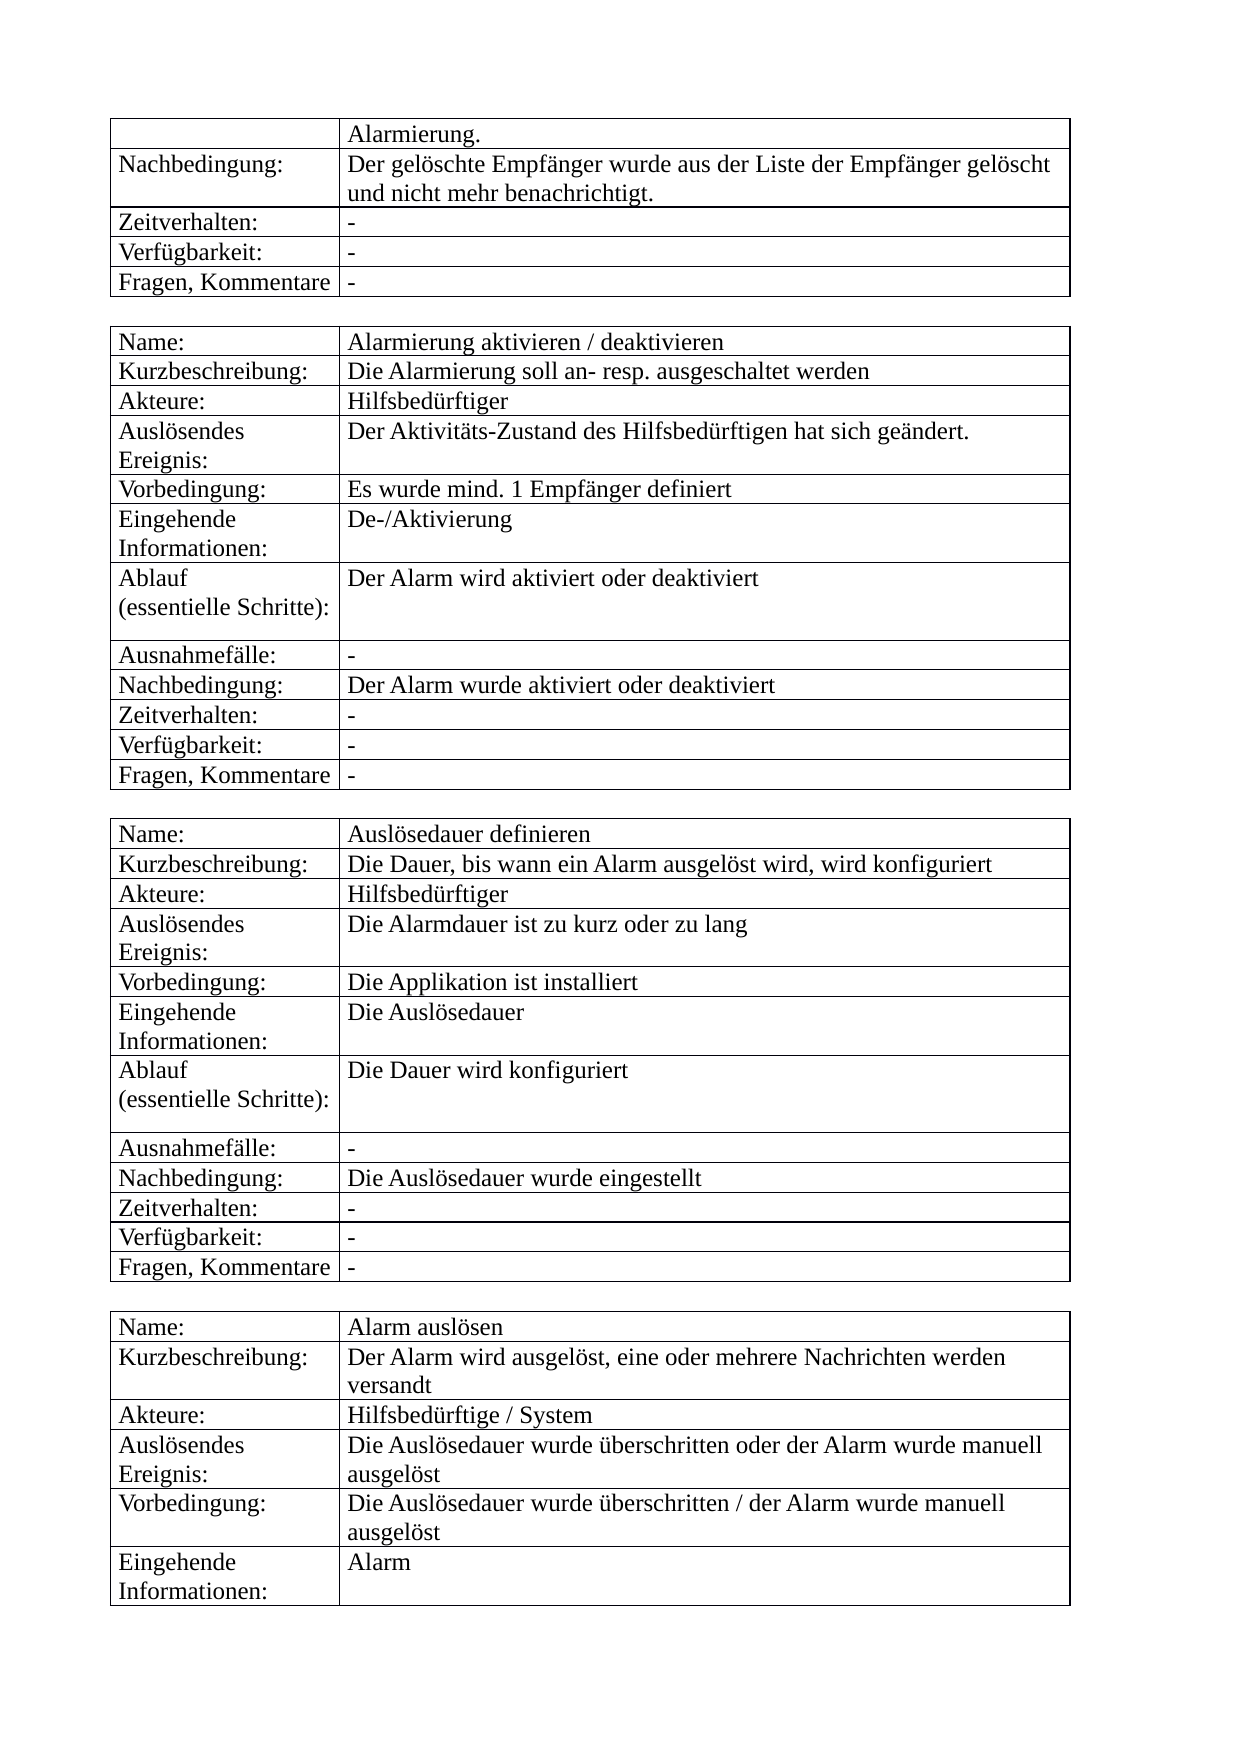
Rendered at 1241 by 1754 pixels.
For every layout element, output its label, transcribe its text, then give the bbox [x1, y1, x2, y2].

table_cell Verfügbarkeit: [111, 237, 339, 266]
table_cell Vorbedingung: [111, 1489, 339, 1546]
table_cell Vorbedingung: [111, 967, 339, 996]
table_cell Akteure: [111, 386, 339, 415]
table_cell Kurzbeschreibung: [111, 1342, 339, 1399]
table_cell Fragen, Kommentare [111, 1252, 339, 1281]
table_cell Nachbedingung: [111, 1163, 339, 1192]
table_cell - [340, 1133, 1069, 1162]
table_cell Eingehende Informationen: [111, 997, 339, 1054]
table_cell Es wurde mind. 1 Empfänger definiert [340, 475, 1069, 503]
table_cell Verfügbarkeit: [111, 1223, 339, 1251]
table_cell Fragen, Kommentare [111, 267, 339, 296]
table_cell Der gelöschte Empfänger wurde aus der Liste der Empfänger gelöscht und nicht mehr benachrichtigt. [340, 149, 1069, 206]
table_cell Ablauf (essentielle Schritte): [111, 1056, 339, 1132]
table_cell De-/Aktivierung [340, 504, 1069, 562]
table_cell Die Auslösedauer wurde eingestellt [340, 1163, 1069, 1192]
table_cell Die Alarmdauer ist zu kurz oder zu lang [340, 909, 1069, 966]
table_cell Hilfsbedürftiger [340, 386, 1069, 415]
table_cell - [340, 1193, 1069, 1221]
table_header Name: [111, 327, 339, 355]
table_cell - [340, 1223, 1069, 1251]
table_cell - [340, 208, 1069, 236]
table_cell Akteure: [111, 879, 339, 908]
table_cell - [340, 760, 1069, 788]
table_cell Die Dauer wird konfiguriert [340, 1056, 1069, 1132]
table_header Name: [111, 819, 339, 848]
table_cell Auslösendes Ereignis: [111, 1430, 339, 1487]
table_cell Vorbedingung: [111, 475, 339, 503]
table_cell Die Dauer, bis wann ein Alarm ausgelöst wird, wird konfiguriert [340, 849, 1069, 878]
table_cell Akteure: [111, 1400, 339, 1429]
table_cell [111, 119, 339, 148]
table_cell Die Auslösedauer wurde überschritten oder der Alarm wurde manuell ausgelöst [340, 1430, 1069, 1487]
table_header Alarm auslösen [340, 1312, 1069, 1341]
table_cell Auslösendes Ereignis: [111, 909, 339, 966]
table_cell Eingehende Informationen: [111, 504, 339, 562]
table_cell Ausnahmefälle: [111, 641, 339, 669]
table_cell - [340, 700, 1069, 729]
table_cell - [340, 267, 1069, 296]
table_cell Alarmierung. [340, 119, 1069, 148]
table_cell Alarm [340, 1547, 1069, 1604]
table_cell Nachbedingung: [111, 149, 339, 206]
table_cell Hilfsbedürftiger [340, 879, 1069, 908]
table_cell Auslösendes Ereignis: [111, 416, 339, 473]
table_cell Die Applikation ist installiert [340, 967, 1069, 996]
table_cell Kurzbeschreibung: [111, 356, 339, 385]
table_cell Kurzbeschreibung: [111, 849, 339, 878]
table_cell Die Alarmierung soll an- resp. ausgeschaltet werden [340, 356, 1069, 385]
table_cell Der Alarm wird ausgelöst, eine oder mehrere Nachrichten werden versandt [340, 1342, 1069, 1399]
table_cell Der Alarm wird aktiviert oder deaktiviert [340, 563, 1069, 639]
table_cell Zeitverhalten: [111, 700, 339, 729]
table_cell Ablauf (essentielle Schritte): [111, 563, 339, 639]
table_cell Zeitverhalten: [111, 1193, 339, 1221]
table_header Name: [111, 1312, 339, 1341]
table_cell Nachbedingung: [111, 670, 339, 699]
table_cell Die Auslösedauer wurde überschritten / der Alarm wurde manuell ausgelöst [340, 1489, 1069, 1546]
table_cell Die Auslösedauer [340, 997, 1069, 1054]
table_cell - [340, 641, 1069, 669]
table_cell Verfügbarkeit: [111, 730, 339, 759]
table_cell - [340, 1252, 1069, 1281]
table_cell Eingehende Informationen: [111, 1547, 339, 1604]
table_cell Zeitverhalten: [111, 208, 339, 236]
table_cell Der Alarm wurde aktiviert oder deaktiviert [340, 670, 1069, 699]
table_cell Hilfsbedürftige / System [340, 1400, 1069, 1429]
table_header Auslösedauer definieren [340, 819, 1069, 848]
table_cell Der Aktivitäts-Zustand des Hilfsbedürftigen hat sich geändert. [340, 416, 1069, 473]
table_cell Fragen, Kommentare [111, 760, 339, 788]
table_cell Ausnahmefälle: [111, 1133, 339, 1162]
table_cell - [340, 237, 1069, 266]
table_cell - [340, 730, 1069, 759]
table_header Alarmierung aktivieren / deaktivieren [340, 327, 1069, 355]
